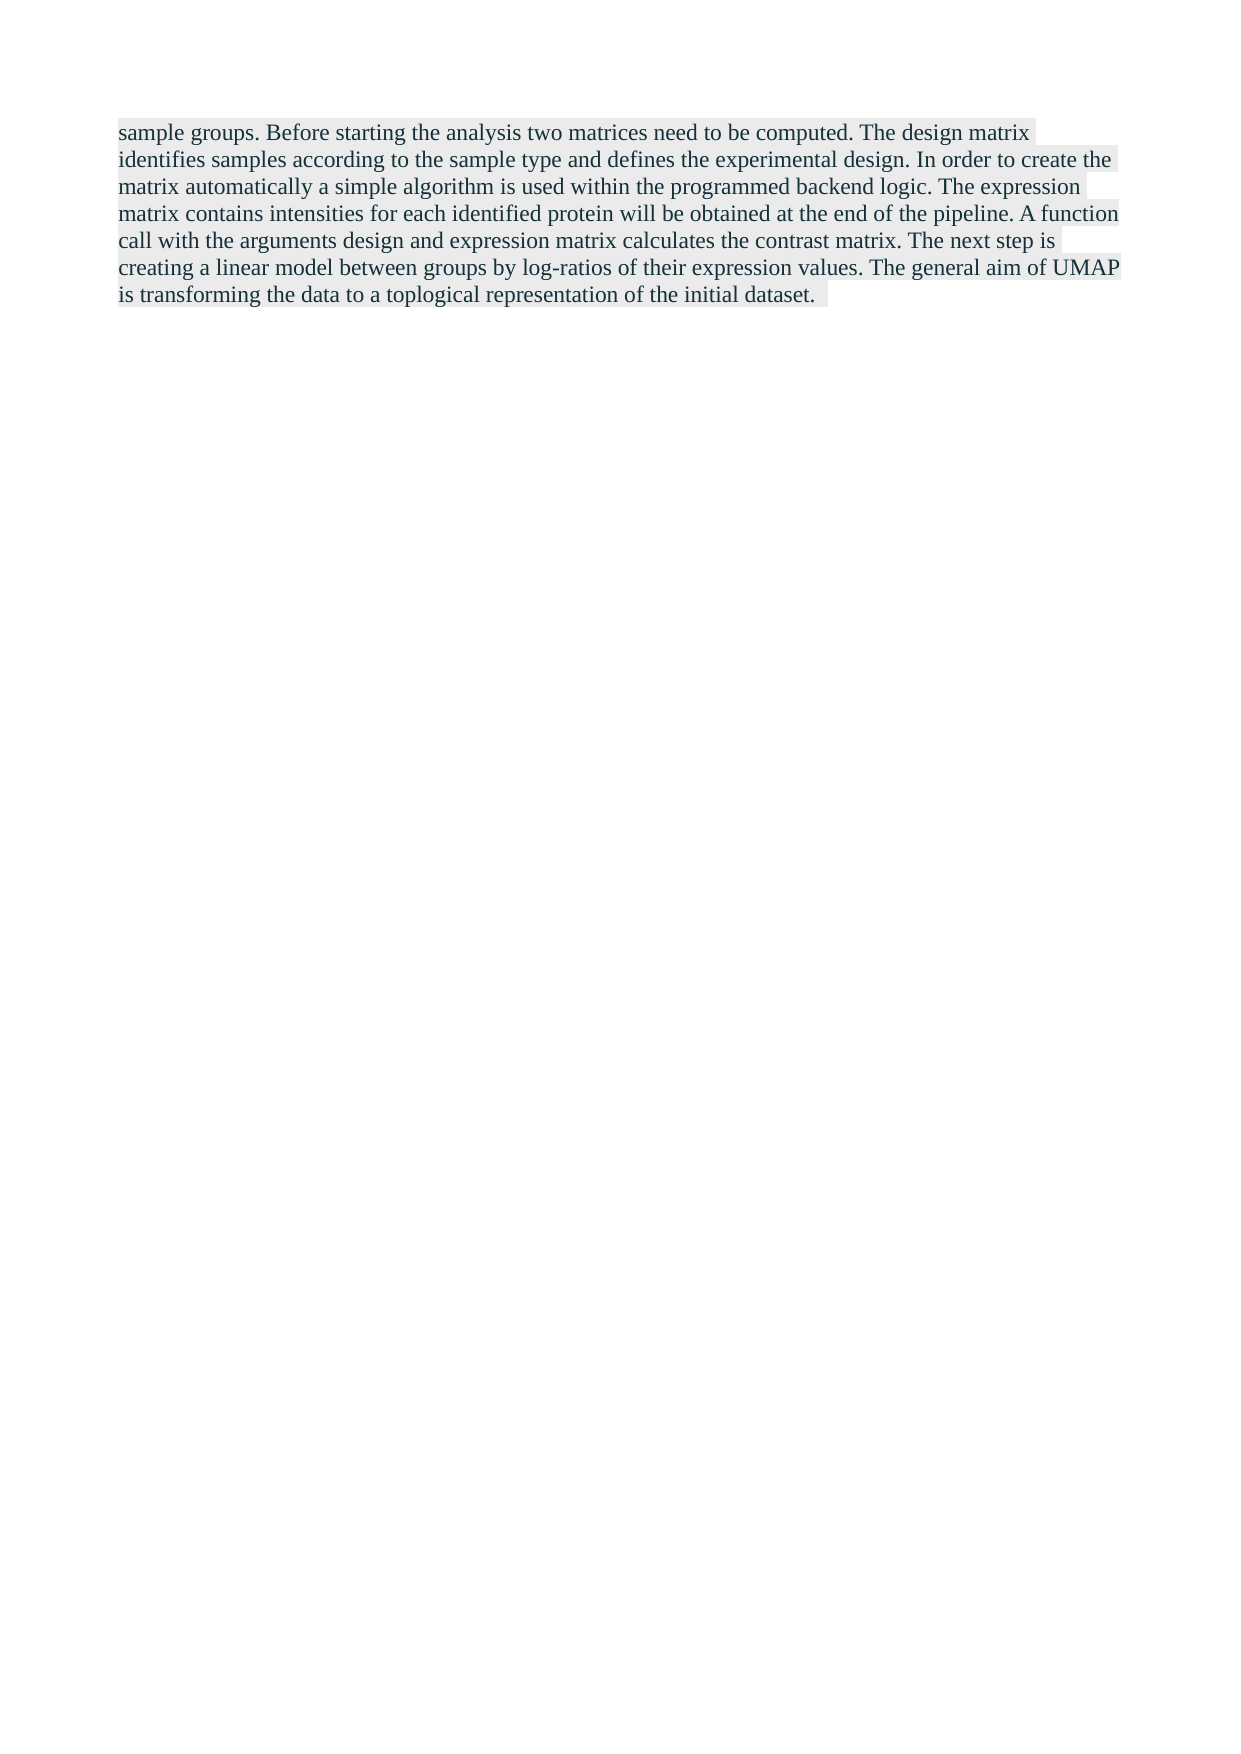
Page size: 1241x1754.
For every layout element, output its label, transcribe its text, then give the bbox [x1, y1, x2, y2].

text sample groups. Before starting the analysis two matrices need to be computed. The design matrix identifies samples according to the sample type and defines the experimental design. In order to create the matrix automatically a simple algorithm is used within the programmed backend logic. The expression matrix contains intensities for each identified protein will be obtained at the end of the pipeline. A function call with the arguments design and expression matrix calculates the contrast matrix. The next step is creating a linear model between groups by log-ratios of their expression values. The general aim of UMAP is transforming the data to a toplogical representation of the initial dataset. [118, 118, 1122, 307]
